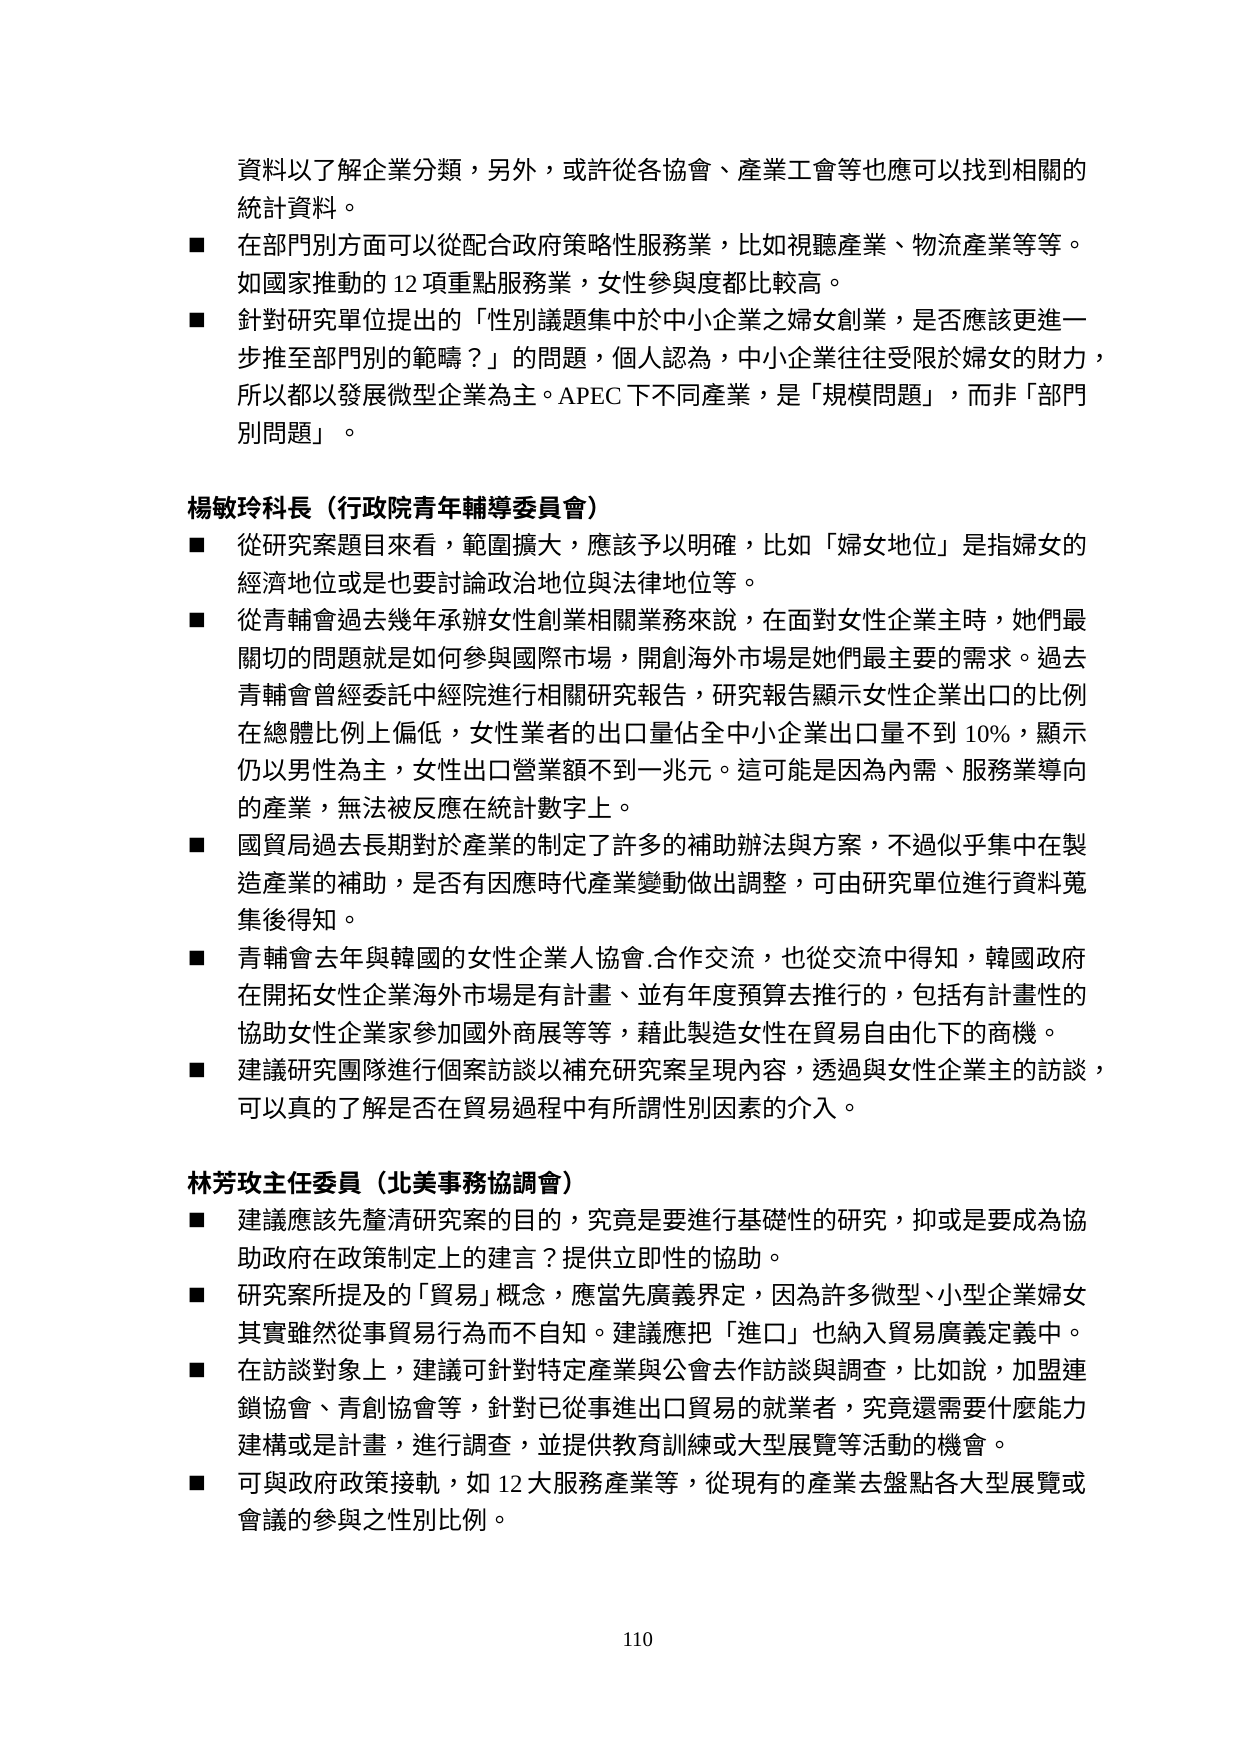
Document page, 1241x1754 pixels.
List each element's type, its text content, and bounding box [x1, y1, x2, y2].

list 從青輔會過去幾年承辦女性創業相關業務來說，在面對女性企業主時，她們最關切的問題就是如何參與國際市場，開創海外市場是她們最主要的需求。過去青輔會曾經委託中經院進行相關研究報告，研究報告顯示女性企業出口的比例在總體比例上偏低，女性業者的出口量佔全中小企業出口量不到10%，顯示仍以男性為主，女性出口營業額不到一兆元。這可能是因為內需、服務業導向的產業，無法被反應在統計數字上。 [187, 600, 1087, 825]
list 資料以了解企業分類，另外，或許從各協會、產業工會等也應可以找到相關的統計資料。 [187, 150, 1087, 225]
list 建議應該先釐清研究案的目的，究竟是要進行基礎性的研究，抑或是要成為協助政府在政策制定上的建言？提供立即性的協助。 [187, 1200, 1087, 1275]
list 研究案所提及的「貿易」概念，應當先廣義界定，因為許多微型、小型企業婦女其實雖然從事貿易行為而不自知。建議應把「進口」也納入貿易廣義定義中。 [187, 1275, 1087, 1350]
list 在訪談對象上，建議可針對特定產業與公會去作訪談與調查，比如說，加盟連鎖協會、青創協會等，針對已從事進出口貿易的就業者，究竟還需要什麼能力建構或是計畫，進行調查，並提供教育訓練或大型展覽等活動的機會。 [187, 1350, 1087, 1462]
list 可與政府政策接軌，如12大服務產業等，從現有的產業去盤點各大型展覽或會議的參與之性別比例。 [187, 1462, 1087, 1537]
list 從研究案題目來看，範圍擴大，應該予以明確，比如「婦女地位」是指婦女的經濟地位或是也要討論政治地位與法律地位等。 [187, 525, 1087, 600]
text 林芳玫主任委員（北美事務協調會） [187, 1162, 1087, 1200]
text 楊敏玲科長（行政院青年輔導委員會） [187, 487, 1087, 525]
list 青輔會去年與韓國的女性企業人協會.合作交流，也從交流中得知，韓國政府在開拓女性企業海外市場是有計畫、並有年度預算去推行的，包括有計畫性的協助女性企業家參加國外商展等等，藉此製造女性在貿易自由化下的商機。 [187, 937, 1087, 1050]
list 針對研究單位提出的「性別議題集中於中小企業之婦女創業，是否應該更進一步推至部門別的範疇？」的問題，個人認為，中小企業往往受限於婦女的財力，所以都以發展微型企業為主。APEC下不同產業，是「規模問題」，而非「部門別問題」。 [187, 300, 1087, 450]
list 建議研究團隊進行個案訪談以補充研究案呈現內容，透過與女性企業主的訪談，可以真的了解是否在貿易過程中有所謂性別因素的介入。 [187, 1050, 1087, 1125]
list 在部門別方面可以從配合政府策略性服務業，比如視聽產業、物流產業等等。如國家推動的12項重點服務業，女性參與度都比較高。 [187, 225, 1087, 300]
list 國貿局過去長期對於產業的制定了許多的補助辦法與方案，不過似乎集中在製造產業的補助，是否有因應時代產業變動做出調整，可由研究單位進行資料蒐集後得知。 [187, 825, 1087, 937]
